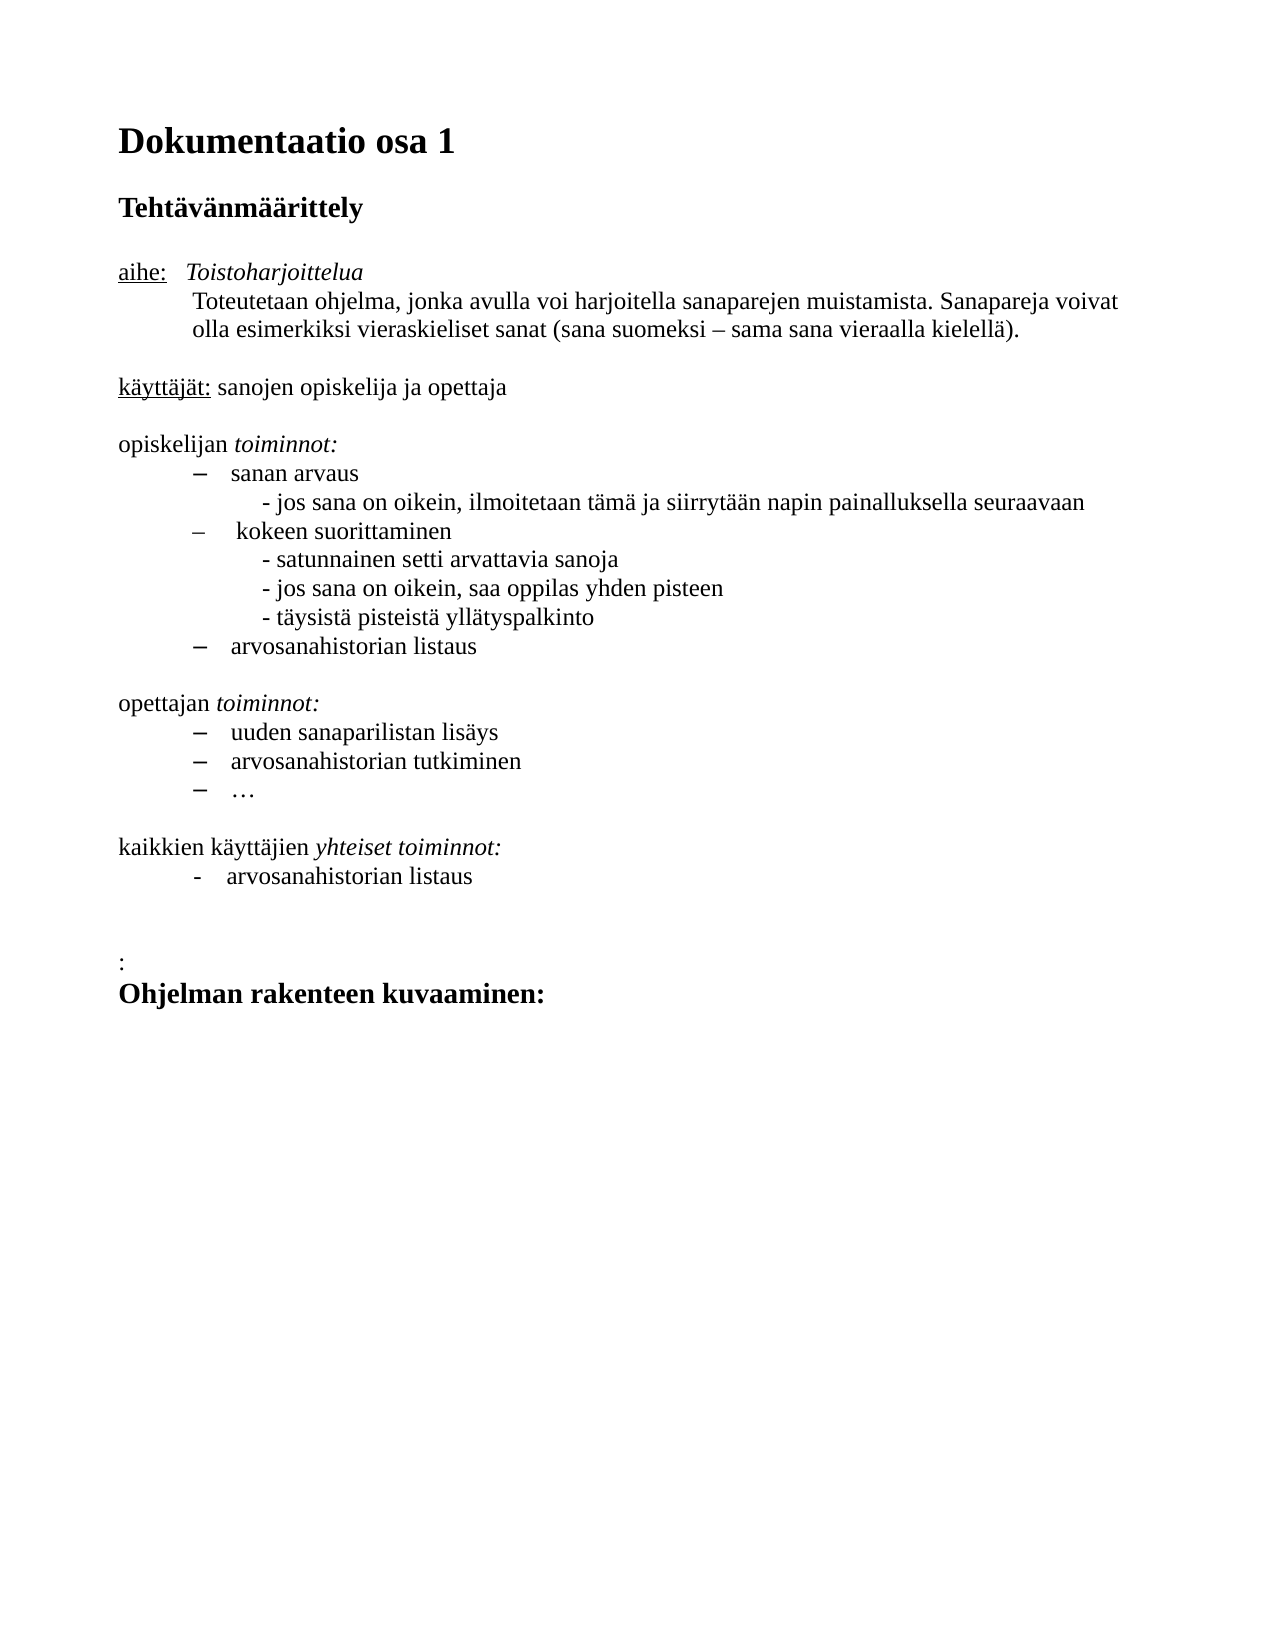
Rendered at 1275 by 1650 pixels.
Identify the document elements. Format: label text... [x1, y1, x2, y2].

list - arvosanahistorian listaus [156, 861, 1157, 889]
text aihe: Toistoharjoittelua [118, 257, 1157, 286]
text Tehtävänmäärittely [118, 190, 1157, 223]
text opiskelijan toiminnot: [118, 429, 1157, 458]
text opettajan toiminnot: [118, 688, 1157, 717]
text Toteutetaan ohjelma, jonka avulla voi harjoitella sanaparejen muistamista. Sanapareja voivat olla esimerkiksi vieraskieliset sanat (sana suomeksi – sama sana vieraalla kielellä). [118, 286, 1157, 343]
list - täysistä pisteistä yllätyspalkinto [193, 602, 1157, 631]
list arvosanahistorian tutkiminen [193, 746, 1157, 774]
list - jos sana on oikein, ilmoitetaan tämä ja siirrytään napin painalluksella seuraavaan [193, 487, 1157, 516]
list sanan arvaus [193, 458, 1157, 487]
text – kokeen suorittaminen [118, 516, 1157, 544]
text käyttäjät: sanojen opiskelija ja opettaja [118, 372, 1157, 401]
list arvosanahistorian listaus [193, 631, 1157, 659]
text Ohjelman rakenteen kuvaaminen: [118, 976, 1157, 1009]
list … [193, 774, 1157, 803]
list - jos sana on oikein, saa oppilas yhden pisteen [193, 573, 1157, 602]
text Dokumentaatio osa 1 [118, 118, 1157, 161]
list uuden sanaparilistan lisäys [193, 717, 1157, 746]
text : [118, 947, 1157, 976]
text kaikkien käyttäjien yhteiset toiminnot: [118, 832, 1157, 861]
list - satunnainen setti arvattavia sanoja [193, 544, 1157, 573]
